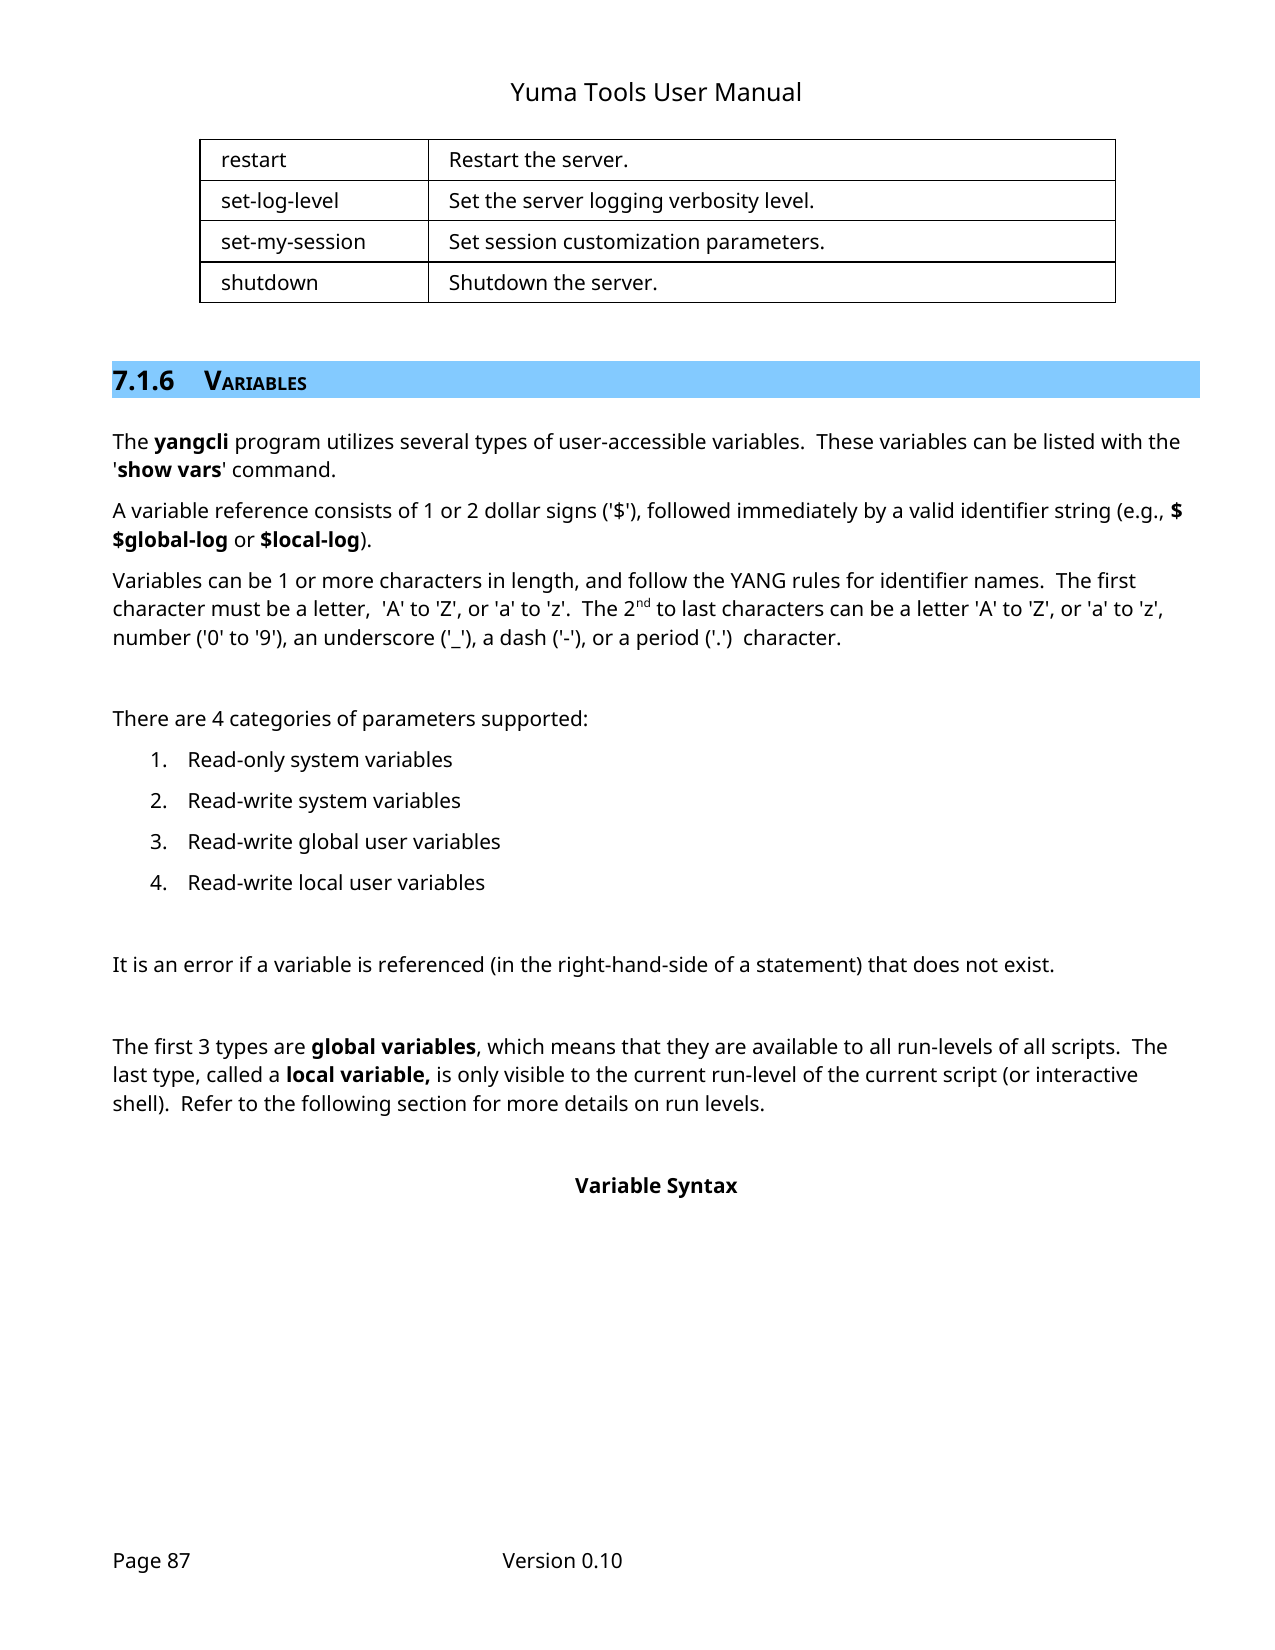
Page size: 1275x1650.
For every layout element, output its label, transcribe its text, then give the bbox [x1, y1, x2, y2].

subtitle Variables [112, 361, 1200, 398]
table_cell Set session customization parameters. [429, 221, 1115, 261]
text Variables can be 1 or more characters in length, and follow the YANG rules for identifier names. The first character must be a letter, 'A' to 'Z', or 'a' to 'z'. The 2nd to last characters can be a letter 'A' to 'Z', or 'a' to 'z', number ('0' to '9'), an underscore ('_'), a dash ('-'), or a period ('.') character. [112, 566, 1200, 651]
table_cell Shutdown the server. [429, 263, 1115, 302]
table_cell set-my-session [201, 221, 428, 261]
text The first 3 types are global variables, which means that they are available to all run-levels of all scripts. The last type, called a local variable, is only visible to the current run-level of the current script (or interactive shell). Refer to the following section for more details on run levels. [112, 1032, 1200, 1117]
text The yangcli program utilizes several types of user-accessible variables. These variables can be listed with the 'show vars' command. [112, 427, 1200, 484]
list Read-write global user variables [150, 827, 1200, 856]
table_cell restart [201, 140, 428, 179]
table_cell Set the server logging verbosity level. [429, 181, 1115, 220]
text It is an error if a variable is referenced (in the right-hand-side of a statement) that does not exist. [112, 950, 1200, 978]
subtitle Variable Syntax [127, 1171, 1185, 1199]
list Read-only system variables [150, 745, 1200, 774]
table_cell Restart the server. [429, 140, 1115, 179]
table_cell set-log-level [201, 181, 428, 220]
list Read-write system variables [150, 786, 1200, 815]
table_cell shutdown [201, 263, 428, 302]
list Read-write local user variables [150, 868, 1200, 897]
text A variable reference consists of 1 or 2 dollar signs ('$'), followed immediately by a valid identifier string (e.g., $$global-log or $local-log). [112, 496, 1200, 553]
text There are 4 categories of parameters supported: [112, 704, 1200, 733]
